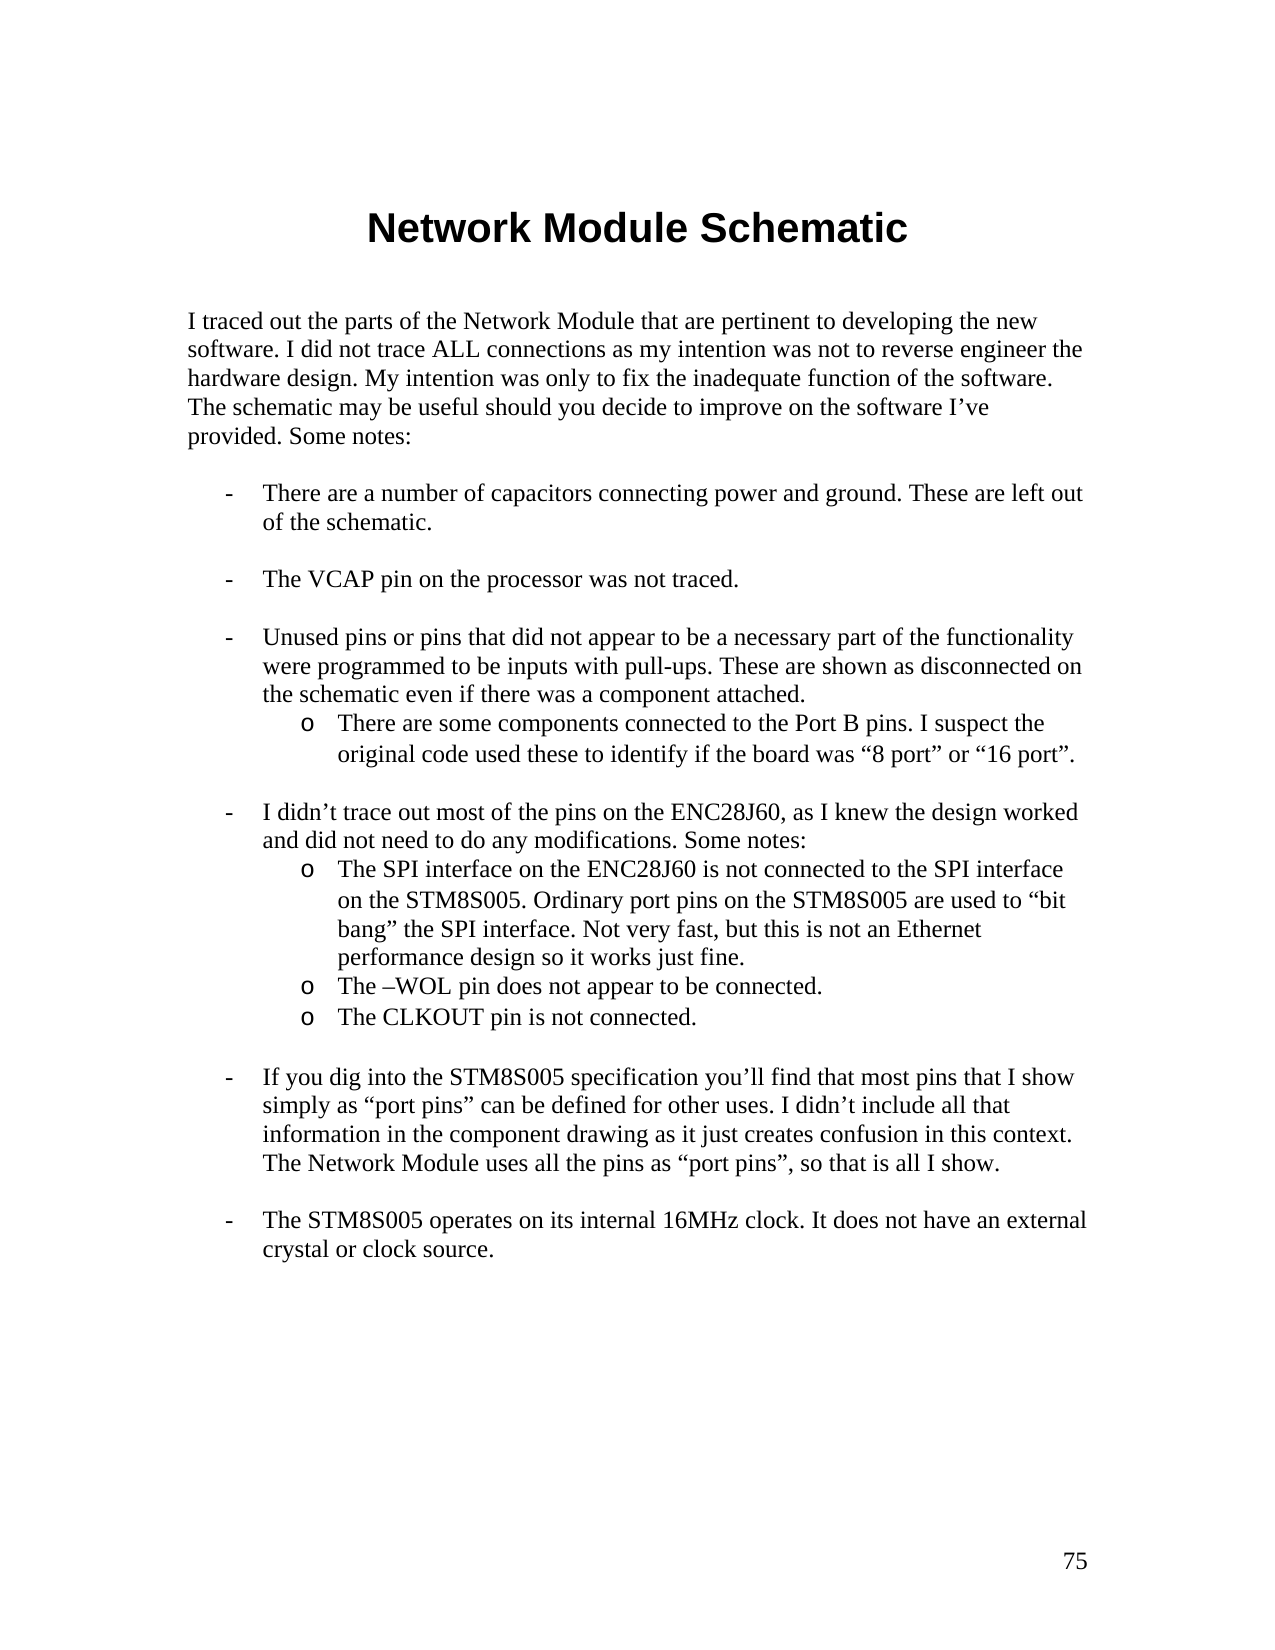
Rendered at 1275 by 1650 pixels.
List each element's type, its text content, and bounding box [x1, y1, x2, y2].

list The SPI interface on the ENC28J60 is not connected to the SPI interface on the STM8S005. Ordinary port pins on the STM8S005 are used to “bit bang” the SPI interface. Not very fast, but this is not an Ethernet performance design so it works just fine. [300, 854, 1087, 971]
subtitle Network Module Schematic [187, 204, 1087, 252]
list I didn’t trace out most of the pins on the ENC28J60, as I knew the design worked and did not need to do any modifications. Some notes: [225, 797, 1087, 854]
list Unused pins or pins that did not appear to be a necessary part of the functionality were programmed to be inputs with pull-ups. These are shown as disconnected on the schematic even if there was a component attached. [225, 622, 1087, 708]
list There are some components connected to the Port B pins. I suspect the original code used these to identify if the board was “8 port” or “16 port”. [300, 708, 1087, 768]
list The VCAP pin on the processor was not traced. [225, 564, 1087, 593]
list The CLKOUT pin is not connected. [300, 1002, 1087, 1033]
list The –WOL pin does not appear to be connected. [300, 971, 1087, 1002]
list If you dig into the STM8S005 specification you’ll find that most pins that I show simply as “port pins” can be defined for other uses. I didn’t include all that information in the component drawing as it just creates confusion in this context. The Network Module uses all the pins as “port pins”, so that is all I show. [225, 1062, 1087, 1177]
list There are a number of capacitors connecting power and ground. These are left out of the schematic. [225, 478, 1087, 536]
text I traced out the parts of the Network Module that are pertinent to developing the new software. I did not trace ALL connections as my intention was not to reverse engineer the hardware design. My intention was only to fix the inadequate function of the software. The schematic may be useful should you decide to improve on the software I’ve provided. Some notes: [187, 306, 1087, 449]
list The STM8S005 operates on its internal 16MHz clock. It does not have an external crystal or clock source. [225, 1205, 1087, 1263]
